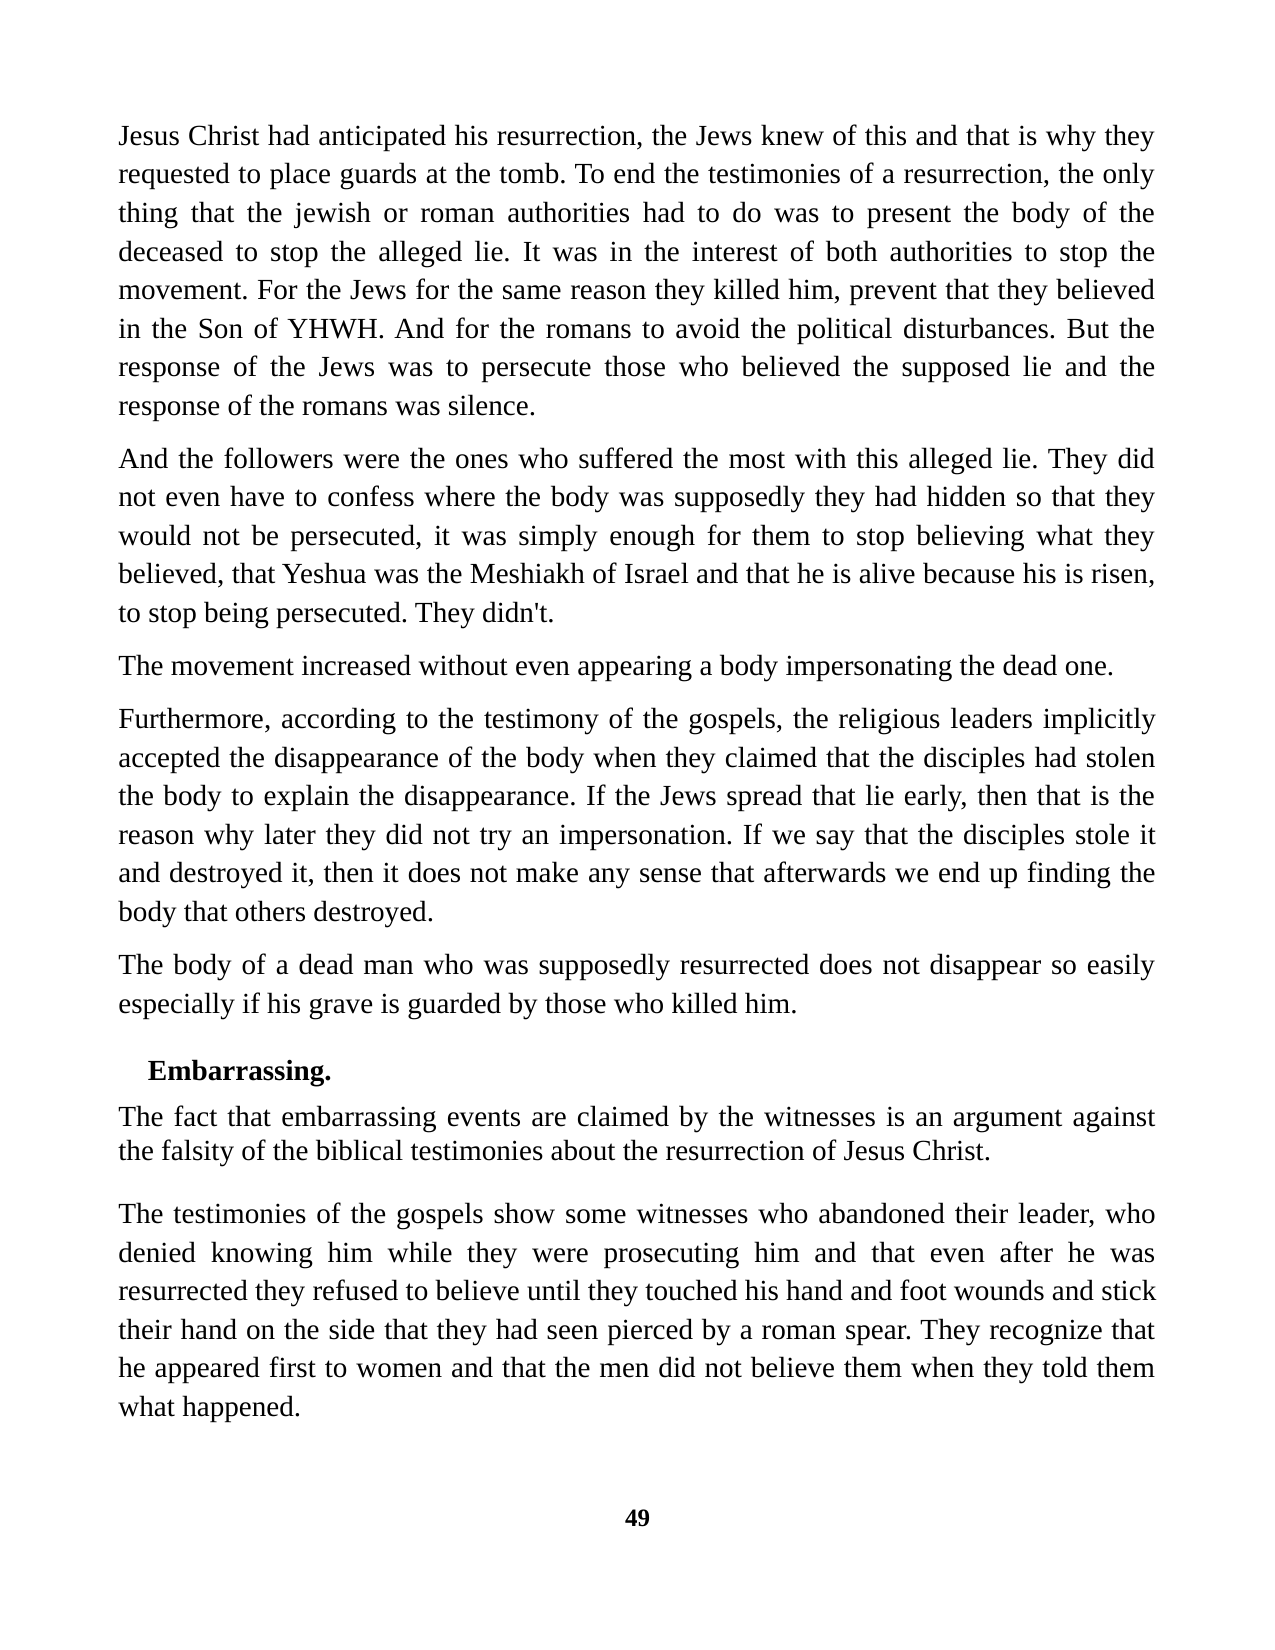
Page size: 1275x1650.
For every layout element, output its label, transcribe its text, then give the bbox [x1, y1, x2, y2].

text The fact that embarrassing events are claimed by the witnesses is an argument against the falsity of the biblical testimonies about the resurrection of Jesus Christ. [118, 1099, 1157, 1167]
text The testimonies of the gospels show some witnesses who abandoned their leader, who denied knowing him while they were prosecuting him and that even after he was resurrected they refused to believe until they touched his hand and foot wounds and stick their hand on the side that they had seen pierced by a roman spear. They recognize that he appeared first to women and that the men did not believe them when they told them what happened. [118, 1196, 1157, 1422]
subtitle Embarrassing. [148, 1053, 1157, 1087]
text The movement increased without even appearing a body impersonating the dead one. [118, 648, 1157, 682]
text The body of a dead man who was supposedly resurrected does not disappear so easily especially if his grave is guarded by those who killed him. [118, 947, 1157, 1019]
text Furthermore, according to the testimony of the gospels, the religious leaders implicitly accepted the disappearance of the body when they claimed that the disciples had stolen the body to explain the disappearance. If the Jews spread that lie early, then that is the reason why later they did not try an impersonation. If we say that the disciples stole it and destroyed it, then it does not make any sense that afterwards we end up finding the body that others destroyed. [118, 701, 1157, 928]
text Jesus Christ had anticipated his resurrection, the Jews knew of this and that is why they requested to place guards at the tomb. To end the testimonies of a resurrection, the only thing that the jewish or roman authorities had to do was to present the body of the deceased to stop the alleged lie. It was in the interest of both authorities to stop the movement. For the Jews for the same reason they killed him, prevent that they believed in the Son of YHWH. And for the romans to avoid the political disturbances. But the response of the Jews was to persecute those who believed the supposed lie and the response of the romans was silence. [118, 118, 1157, 421]
text And the followers were the ones who suffered the most with this alleged lie. They did not even have to confess where the body was supposedly they had hidden so that they would not be persecuted, it was simply enough for them to stop believing what they believed, that Yeshua was the Meshiakh of Israel and that he is alive because his is risen, to stop being persecuted. They didn't. [118, 441, 1157, 629]
